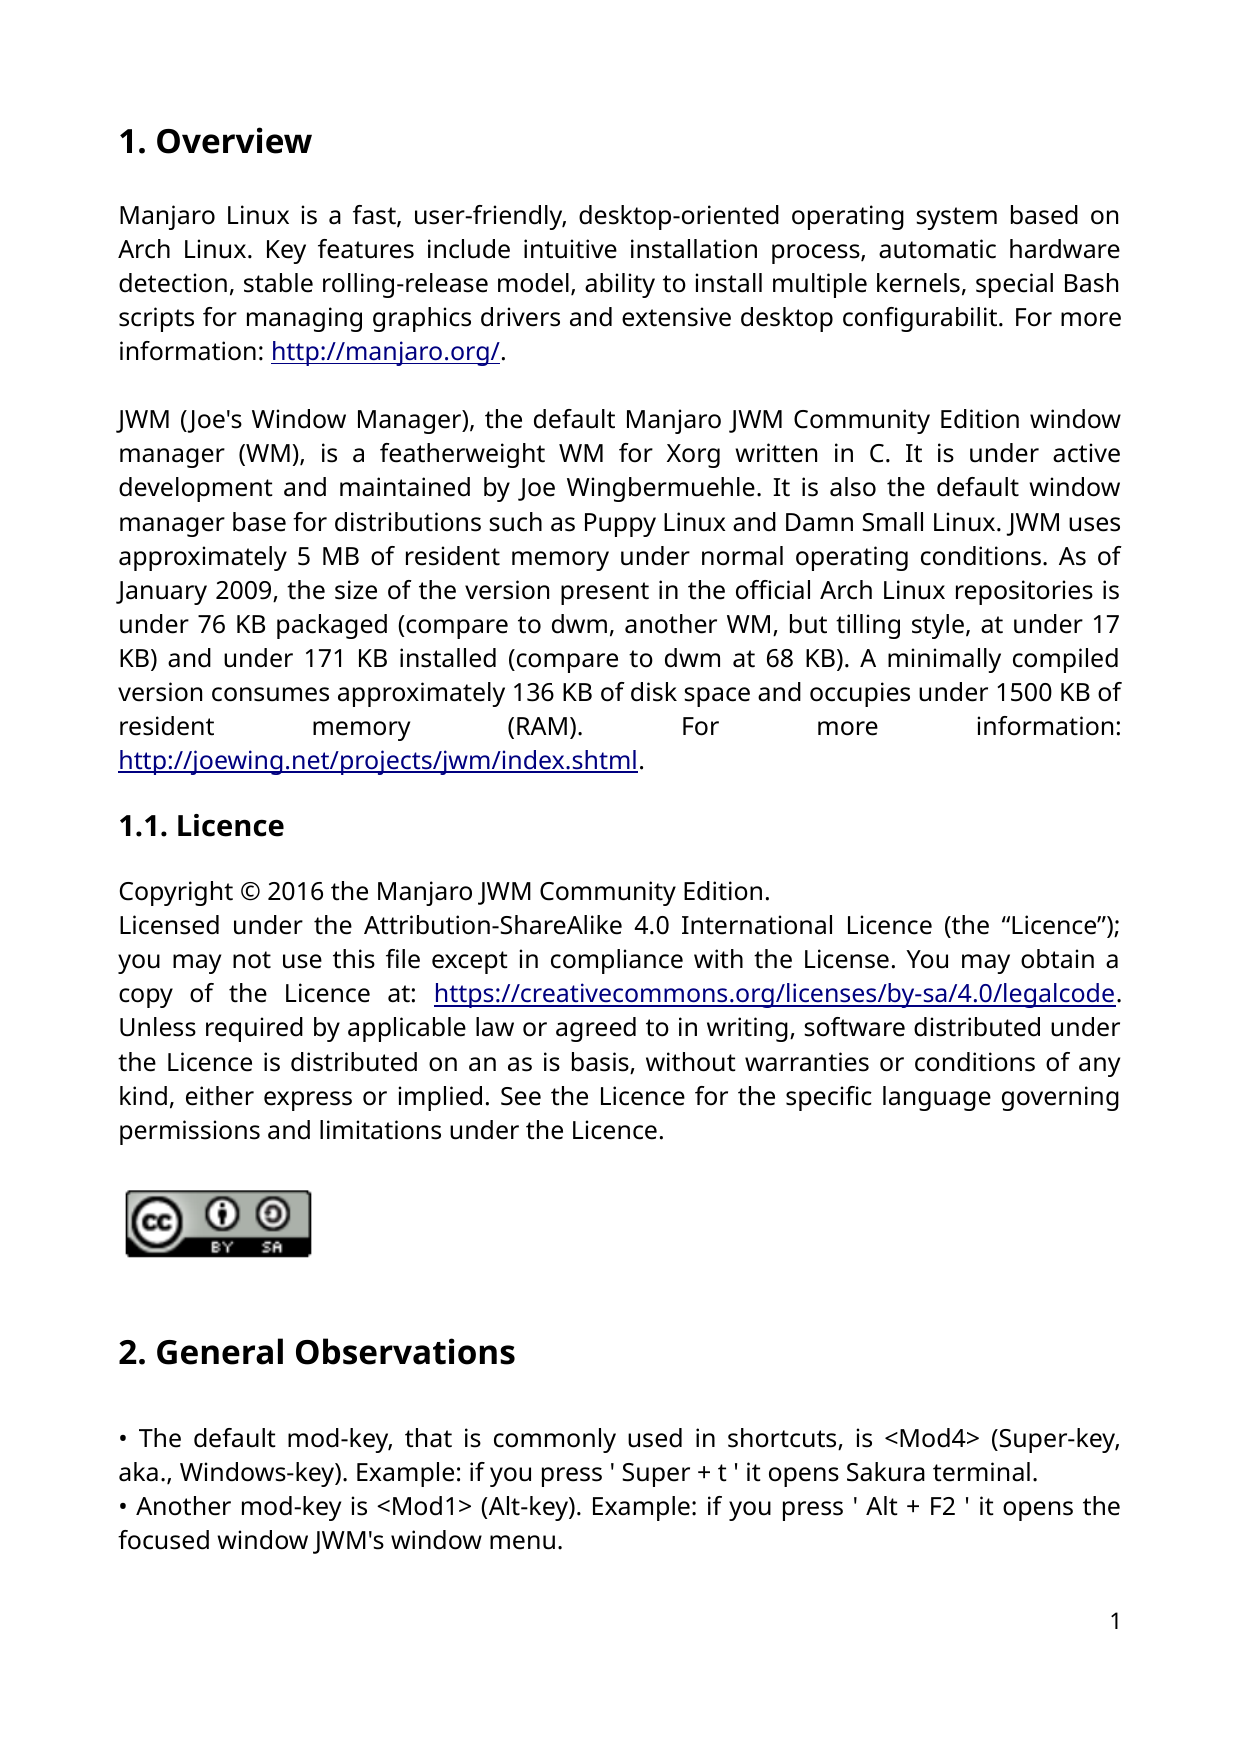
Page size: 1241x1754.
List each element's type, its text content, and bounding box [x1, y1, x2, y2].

subtitle 2. General Observations [118, 1329, 1122, 1374]
subtitle 1. Overview [118, 118, 1122, 163]
text Copyright © 2016 the Manjaro JWM Community Edition. [118, 874, 1122, 908]
text Licensed under the Attribution-ShareAlike 4.0 International Licence (the “Licence”); you may not use this file except in compliance with the License. You may obtain a copy of the Licence at: https://creativecommons.org/licenses/by-sa/4.0/legalcode. Unless required by applicable law or agreed to in writing, software distributed under the Licence is distributed on an as is basis, without warranties or conditions of any kind, either express or implied. See the Licence for the specific language governing permissions and limitations under the Licence. [118, 908, 1122, 1146]
text • Another mod-key is <Mod1> (Alt-key). Example: if you press ' Alt + F2 ' it opens the focused window JWM's window menu. [118, 1489, 1122, 1557]
text • The default mod-key, that is commonly used in shortcuts, is <Mod4> (Super-key, aka., Windows-key). Example: if you press ' Super + t ' it opens Sakura terminal. [118, 1421, 1122, 1489]
text JWM (Joe's Window Manager), the default Manjaro JWM Community Edition window manager (WM), is a featherweight WM for Xorg written in C. It is under active development and maintained by Joe Wingbermuehle. It is also the default window manager base for distributions such as Puppy Linux and Damn Small Linux. JWM uses approximately 5 MB of resident memory under normal operating conditions. As of January 2009, the size of the version present in the official Arch Linux repositories is under 76 KB packaged (compare to dwm, another WM, but tilling style, at under 17 KB) and under 171 KB installed (compare to dwm at 68 KB). A minimally compiled version consumes approximately 136 KB of disk space and occupies under 1500 KB of resident memory (RAM). For more information: http://joewing.net/projects/jwm/index.shtml. [118, 402, 1122, 777]
subtitle 1.1. Licence [118, 805, 1122, 845]
picture [123, 1186, 316, 1265]
table_header [118, 1180, 1122, 1275]
text Manjaro Linux is a fast, user-friendly, desktop-oriented operating system based on Arch Linux. Key features include intuitive installation process, automatic hardware detection, stable rolling-release model, ability to install multiple kernels, special Bash scripts for managing graphics drivers and extensive desktop configurabilit. For more information: http://manjaro.org/. [118, 198, 1122, 368]
